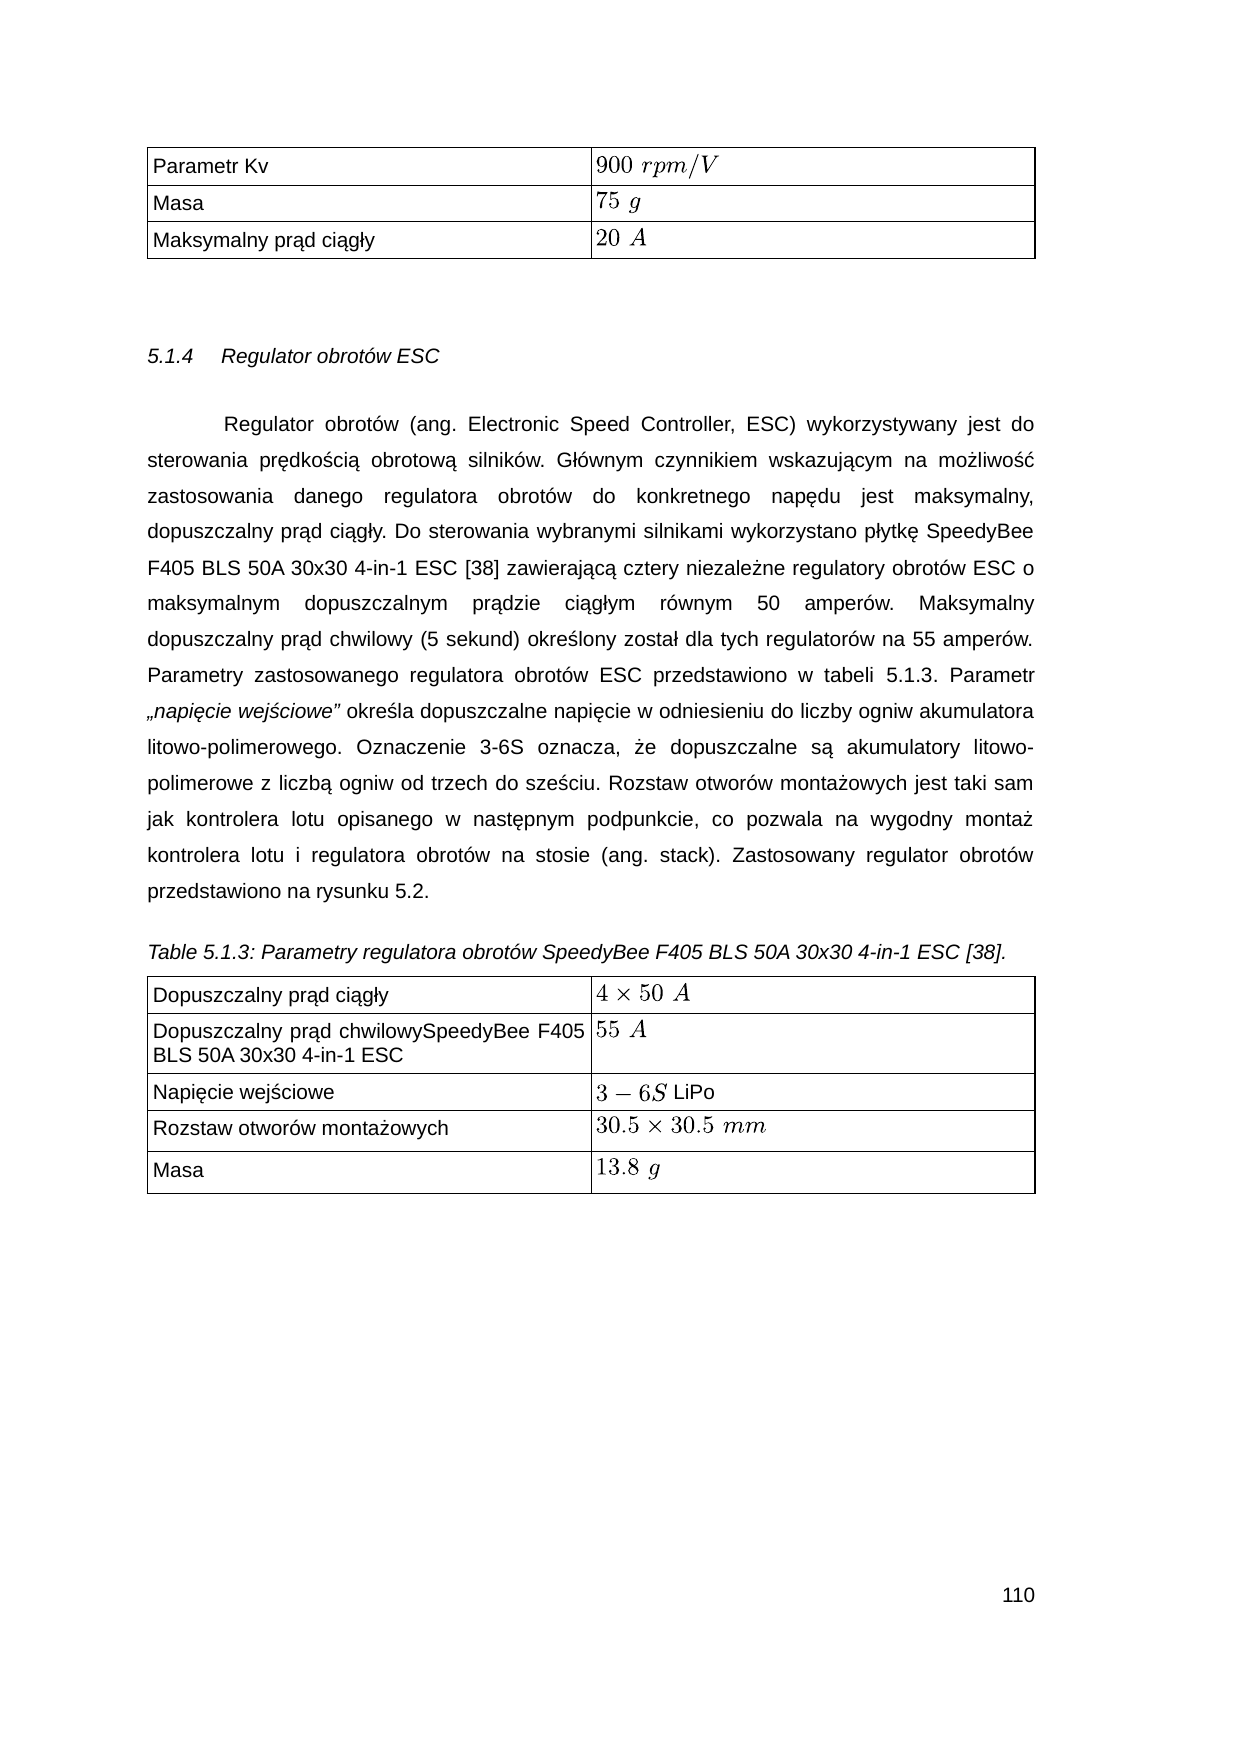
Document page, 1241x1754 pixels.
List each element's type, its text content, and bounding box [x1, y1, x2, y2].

table_cell Masa [148, 1152, 591, 1193]
table_cell Dopuszczalny prąd chwilowySpeedyBee F405 BLS 50A 30x30 4-in-1 ESC [148, 1014, 591, 1073]
table_cell [592, 148, 1034, 184]
table_header [592, 977, 1034, 1013]
table_cell Maksymalny prąd ciągły [148, 222, 591, 257]
text Regulator obrotów (ang. Electronic Speed Controller, ESC) wykorzystywany jest do sterowania prędkością obrotową silników. Głównym czynnikiem wskazującym na możliwość zastosowania danego regulatora obrotów do konkretnego napędu jest maksymalny, dopuszczalny prąd ciągły. Do sterowania wybranymi silnikami wykorzystano płytkę SpeedyBee F405 BLS 50A 30x30 4-in-1 ESC [38] zawierającą cztery niezależne regulatory obrotów ESC o maksymalnym dopuszczalnym prądzie ciągłym równym 50 amperów. Maksymalny dopuszczalny prąd chwilowy (5 sekund) określony został dla tych regulatorów na 55 amperów. Parametry zastosowanego regulatora obrotów ESC przedstawiono w tabeli 5.1.3. Parametr „napięcie wejściowe” określa dopuszczalne napięcie w odniesieniu do liczby ogniw akumulatora litowo-polimerowego. Oznaczenie 3-6S oznacza, że dopuszczalne są akumulatory litowo-polimerowe z liczbą ogniw od trzech do sześciu. Rozstaw otworów montażowych jest taki sam jak kontrolera lotu opisanego w następnym podpunkcie, co pozwala na wygodny montaż kontrolera lotu i regulatora obrotów na stosie (ang. stack). Zastosowany regulator obrotów przedstawiono na rysunku 5.2. [147, 412, 1035, 903]
table_cell LiPo [592, 1074, 1034, 1109]
table_cell Rozstaw otworów montażowych [148, 1111, 591, 1151]
subtitle Regulator obrotów ESC [147, 344, 1035, 368]
table_cell [592, 1111, 1034, 1151]
table_cell Masa [148, 186, 591, 221]
table_cell [592, 186, 1034, 221]
table_cell [592, 222, 1034, 257]
text Table 5.1.3: Parametry regulatora obrotów SpeedyBee F405 BLS 50A 30x30 4-in-1 ESC [38]. [147, 940, 1035, 964]
table_cell Parametr Kv [148, 148, 591, 184]
table_header Dopuszczalny prąd ciągły [148, 977, 591, 1013]
table_cell Napięcie wejściowe [148, 1074, 591, 1109]
table_cell [592, 1152, 1034, 1193]
table_cell [592, 1014, 1034, 1073]
